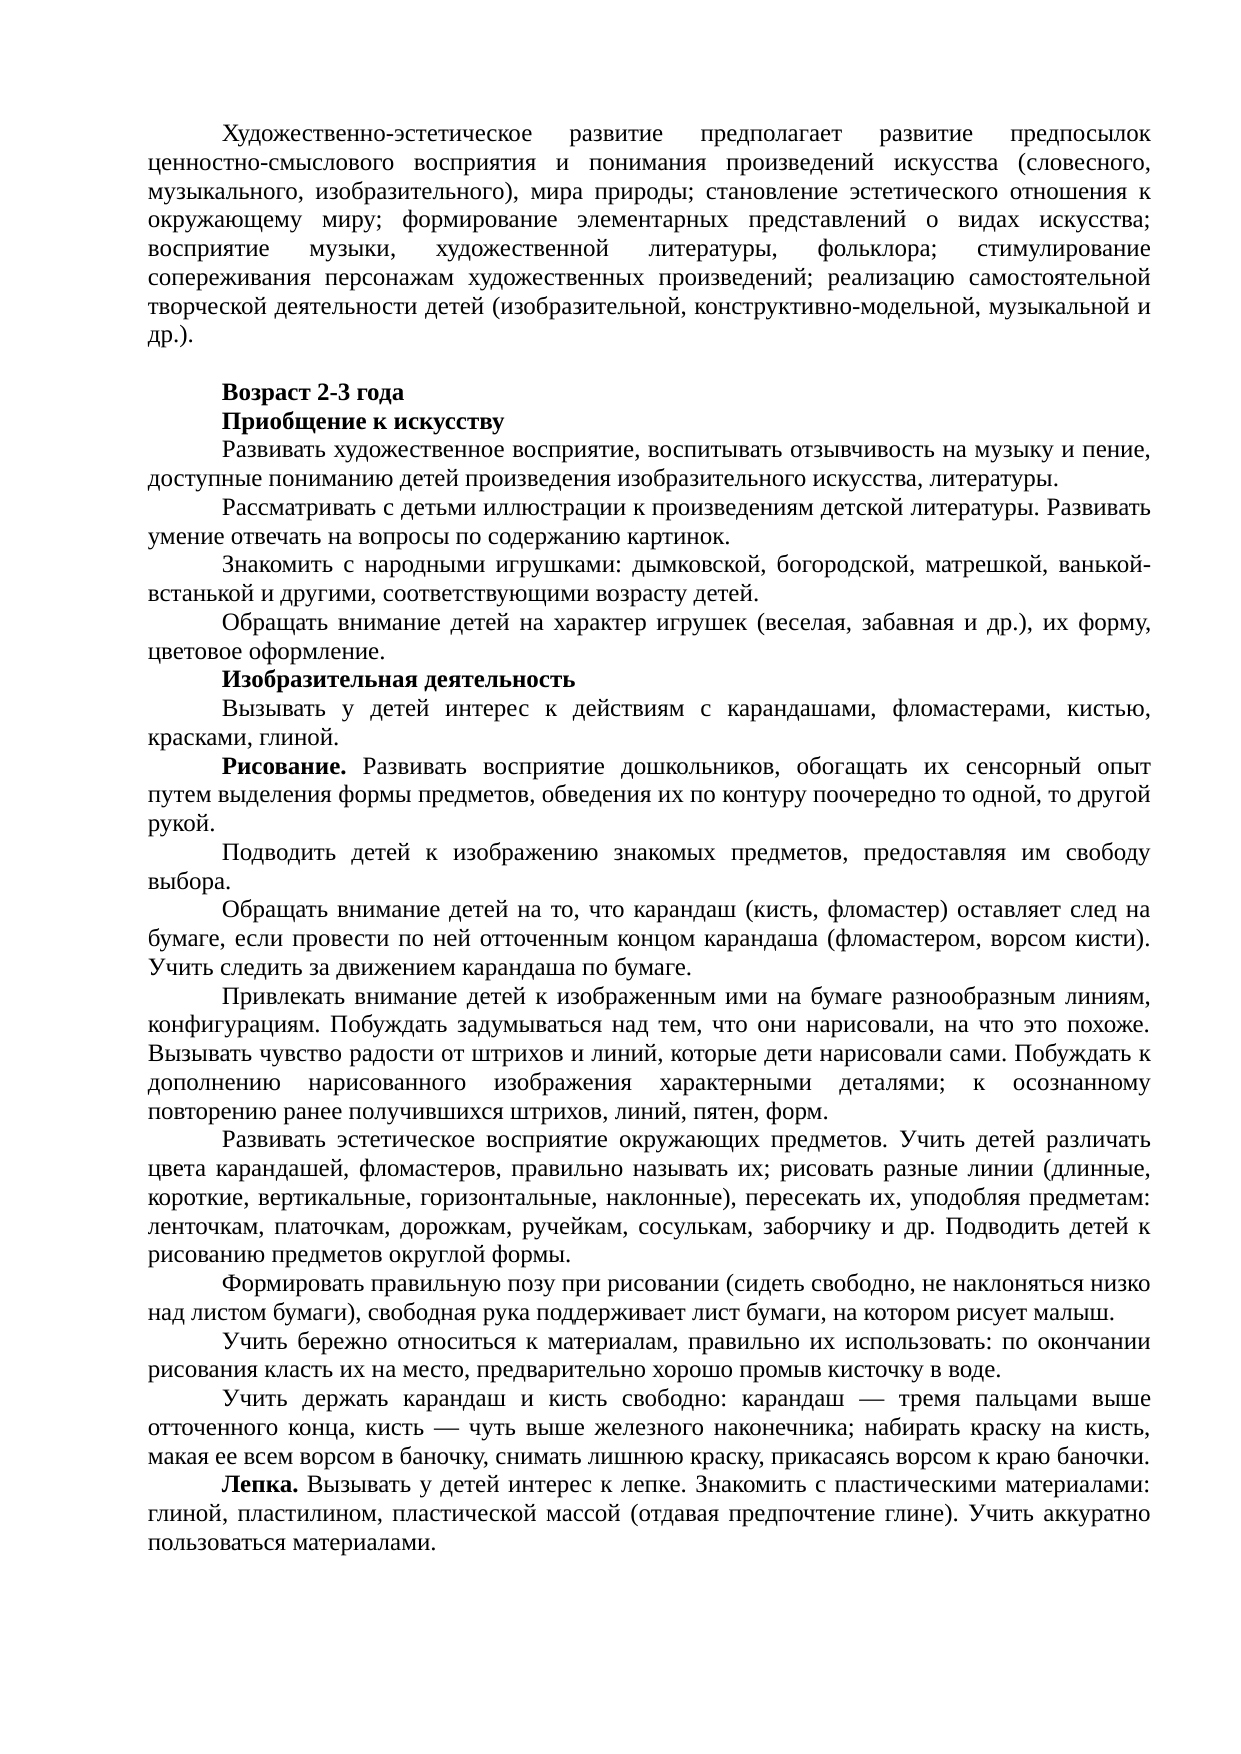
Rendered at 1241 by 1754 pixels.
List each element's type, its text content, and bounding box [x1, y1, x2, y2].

text Учить держать карандаш и кисть свободно: карандаш — тремя пальцами выше отточенного конца, кисть — чуть выше железного наконечника; набирать краску на кисть, макая ее всем ворсом в баночку, снимать лишнюю краску, прикасаясь ворсом к краю баночки. [148, 1383, 1152, 1469]
text Художественно-эстетическое развитие предполагает развитие предпосылок ценностно-смыслового восприятия и понимания произведений искусства (словесного, музыкального, изобразительного), мира природы; становление эстетического отношения к окружающему миру; формирование элементарных представлений о видах искусства; восприятие музыки, художественной литературы, фольклора; стимулирование сопереживания персонажам художественных произведений; реализацию самостоятельной творческой деятельности детей (изобразительной, конструктивно-модельной, музыкальной и др.). [148, 118, 1152, 348]
text Развивать художественное восприятие, воспитывать отзывчивость на музыку и пение, доступные пониманию детей произведения изобразительного искусства, литературы. [148, 434, 1152, 492]
text Рассматривать с детьми иллюстрации к произведениям детской литературы. Развивать умение отвечать на вопросы по содержанию картинок. [148, 492, 1152, 549]
text Формировать правильную позу при рисовании (сидеть свободно, не наклоняться низко над листом бумаги), свободная рука поддерживает лист бумаги, на котором рисует малыш. [148, 1268, 1152, 1326]
text Подводить детей к изображению знакомых предметов, предоставляя им свободу выбора. [148, 837, 1152, 894]
text Развивать эстетическое восприятие окружающих предметов. Учить детей различать цвета карандашей, фломастеров, правильно называть их; рисовать разные линии (длинные, короткие, вертикальные, горизонтальные, наклонные), пересекать их, уподобляя предметам: ленточкам, платочкам, дорожкам, ручейкам, сосулькам, заборчику и др. Подводить детей к рисованию предметов округлой формы. [148, 1124, 1152, 1268]
text Обращать внимание детей на то, что карандаш (кисть, фломастер) оставляет след на бумаге, если провести по ней отточенным концом карандаша (фломастером, ворсом кисти). Учить следить за движением карандаша по бумаге. [148, 894, 1152, 981]
text Знакомить с народными игрушками: дымковской, богородской, матрешкой, ванькой-встанькой и другими, соответствующими возрасту детей. [148, 549, 1152, 607]
text Учить бережно относиться к материалам, правильно их использовать: по окончании рисования класть их на место, предварительно хорошо промыв кисточку в воде. [148, 1326, 1152, 1383]
text Лепка. Вызывать у детей интерес к лепке. Знакомить с пластическими материалами: глиной, пластилином, пластической массой (отдавая предпочтение глине). Учить аккуратно пользоваться материалами. [148, 1469, 1152, 1556]
text Обращать внимание детей на характер игрушек (веселая, забавная и др.), их форму, цветовое оформление. [148, 607, 1152, 664]
text Изобразительная деятельность [148, 664, 1152, 693]
text Приобщение к искусству [148, 406, 1152, 434]
text Рисование. Развивать восприятие дошкольников, обогащать их сенсорный опыт путем выделения формы предметов, обведения их по контуру поочередно то одной, то другой рукой. [148, 751, 1152, 837]
text Вызывать у детей интерес к действиям с карандашами, фломастерами, кистью, красками, глиной. [148, 693, 1152, 751]
text Возраст 2-3 года [148, 377, 1152, 406]
text Привлекать внимание детей к изображенным ими на бумаге разнообразным линиям, конфигурациям. Побуждать задумываться над тем, что они нарисовали, на что это похоже. Вызывать чувство радости от штрихов и линий, которые дети нарисовали сами. Побуждать к дополнению нарисованного изображения характерными деталями; к осознанному повторению ранее получившихся штрихов, линий, пятен, форм. [148, 981, 1152, 1124]
